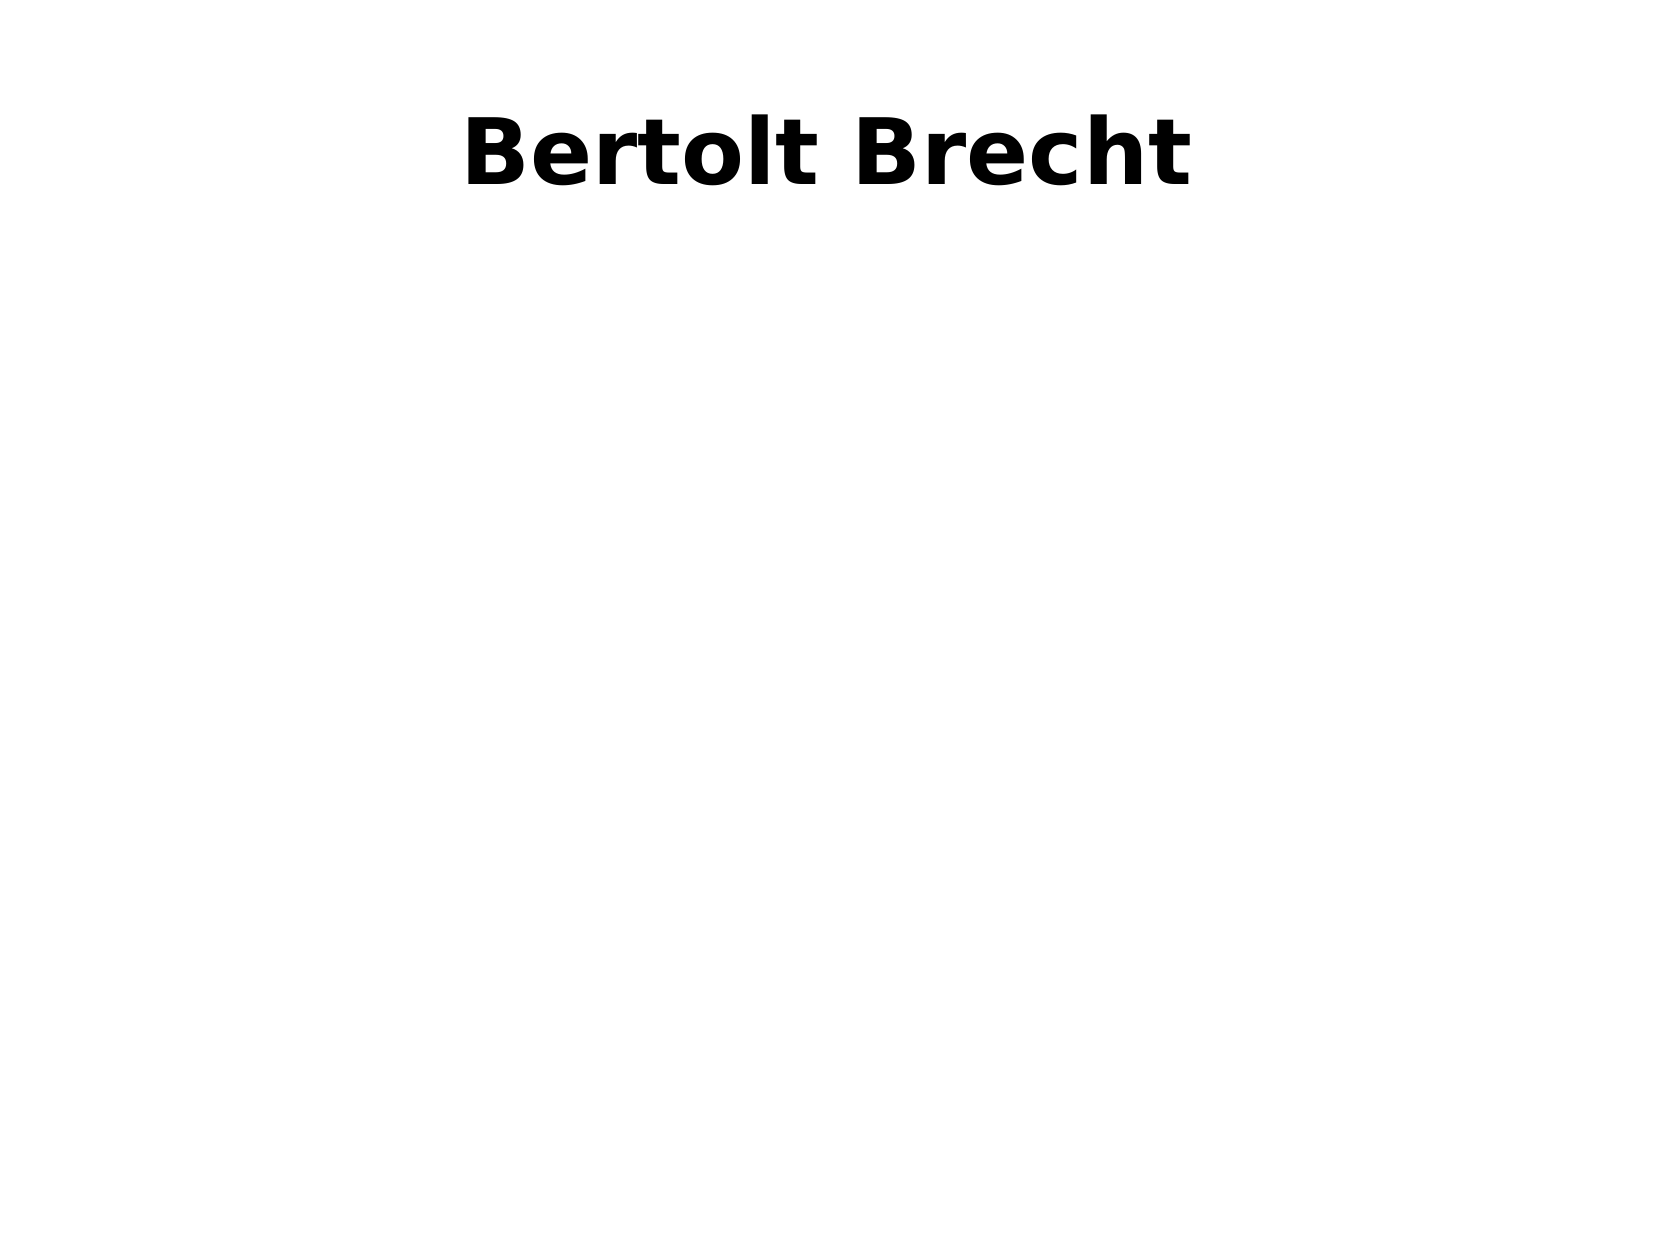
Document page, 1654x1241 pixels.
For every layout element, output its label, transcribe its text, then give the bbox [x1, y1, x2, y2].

title Bertolt Brecht [82, 49, 1571, 257]
